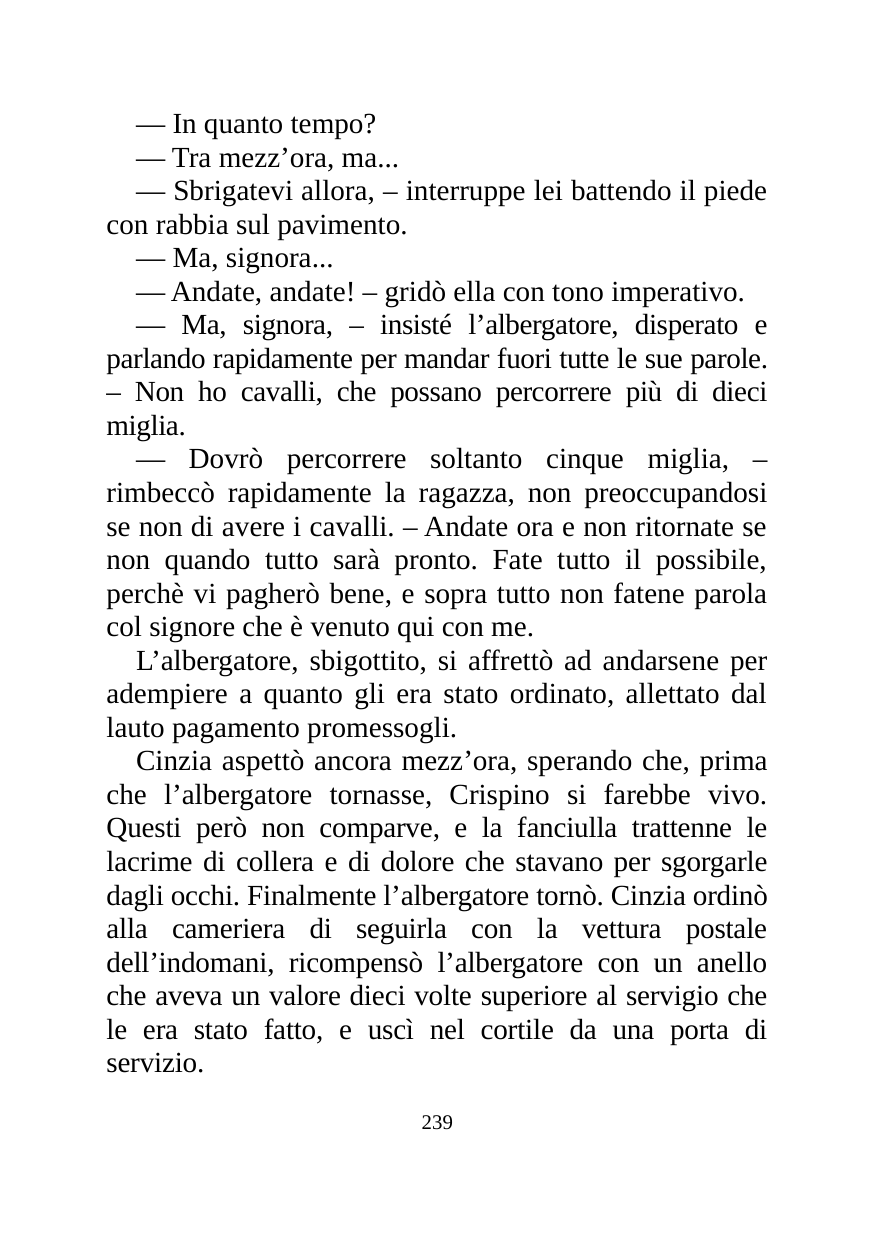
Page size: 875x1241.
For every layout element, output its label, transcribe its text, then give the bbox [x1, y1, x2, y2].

text — Ma, signora, – insisté l’albergatore, disperato e parlando rapidamente per mandar fuori tutte le sue parole. – Non ho cavalli, che possano percorrere più di dieci miglia. [106, 307, 768, 442]
text — Ma, signora... [106, 240, 768, 274]
text L’albergatore, sbigottito, si affrettò ad andarsene per adempiere a quanto gli era stato ordinato, allettato dal lauto pagamento promessogli. [106, 643, 768, 743]
text — Dovrò percorrere soltanto cinque miglia, – rimbeccò rapidamente la ragazza, non preoccupandosi se non di avere i cavalli. – Andate ora e non ritornate se non quando tutto sarà pronto. Fate tutto il possibile, perchè vi pagherò bene, e sopra tutto non fatene parola col signore che è venuto qui con me. [106, 442, 768, 643]
text — In quanto tempo? [106, 106, 768, 140]
text Cinzia aspettò ancora mezz’ora, sperando che, prima che l’albergatore tornasse, Crispino si farebbe vivo. Questi però non comparve, e la fanciulla trattenne le lacrime di collera e di dolore che stavano per sgorgarle dagli occhi. Finalmente l’albergatore tornò. Cinzia ordinò alla cameriera di seguirla con la vettura postale dell’indomani, ricompensò l’albergatore con un anello che aveva un valore dieci volte superiore al servigio che le era stato fatto, e uscì nel cortile da una porta di servizio. [106, 743, 768, 1079]
text — Tra mezz’ora, ma... [106, 140, 768, 173]
text — Andate, andate! – gridò ella con tono imperativo. [106, 274, 768, 307]
text — Sbrigatevi allora, – interruppe lei battendo il piede con rabbia sul pavimento. [106, 173, 768, 240]
